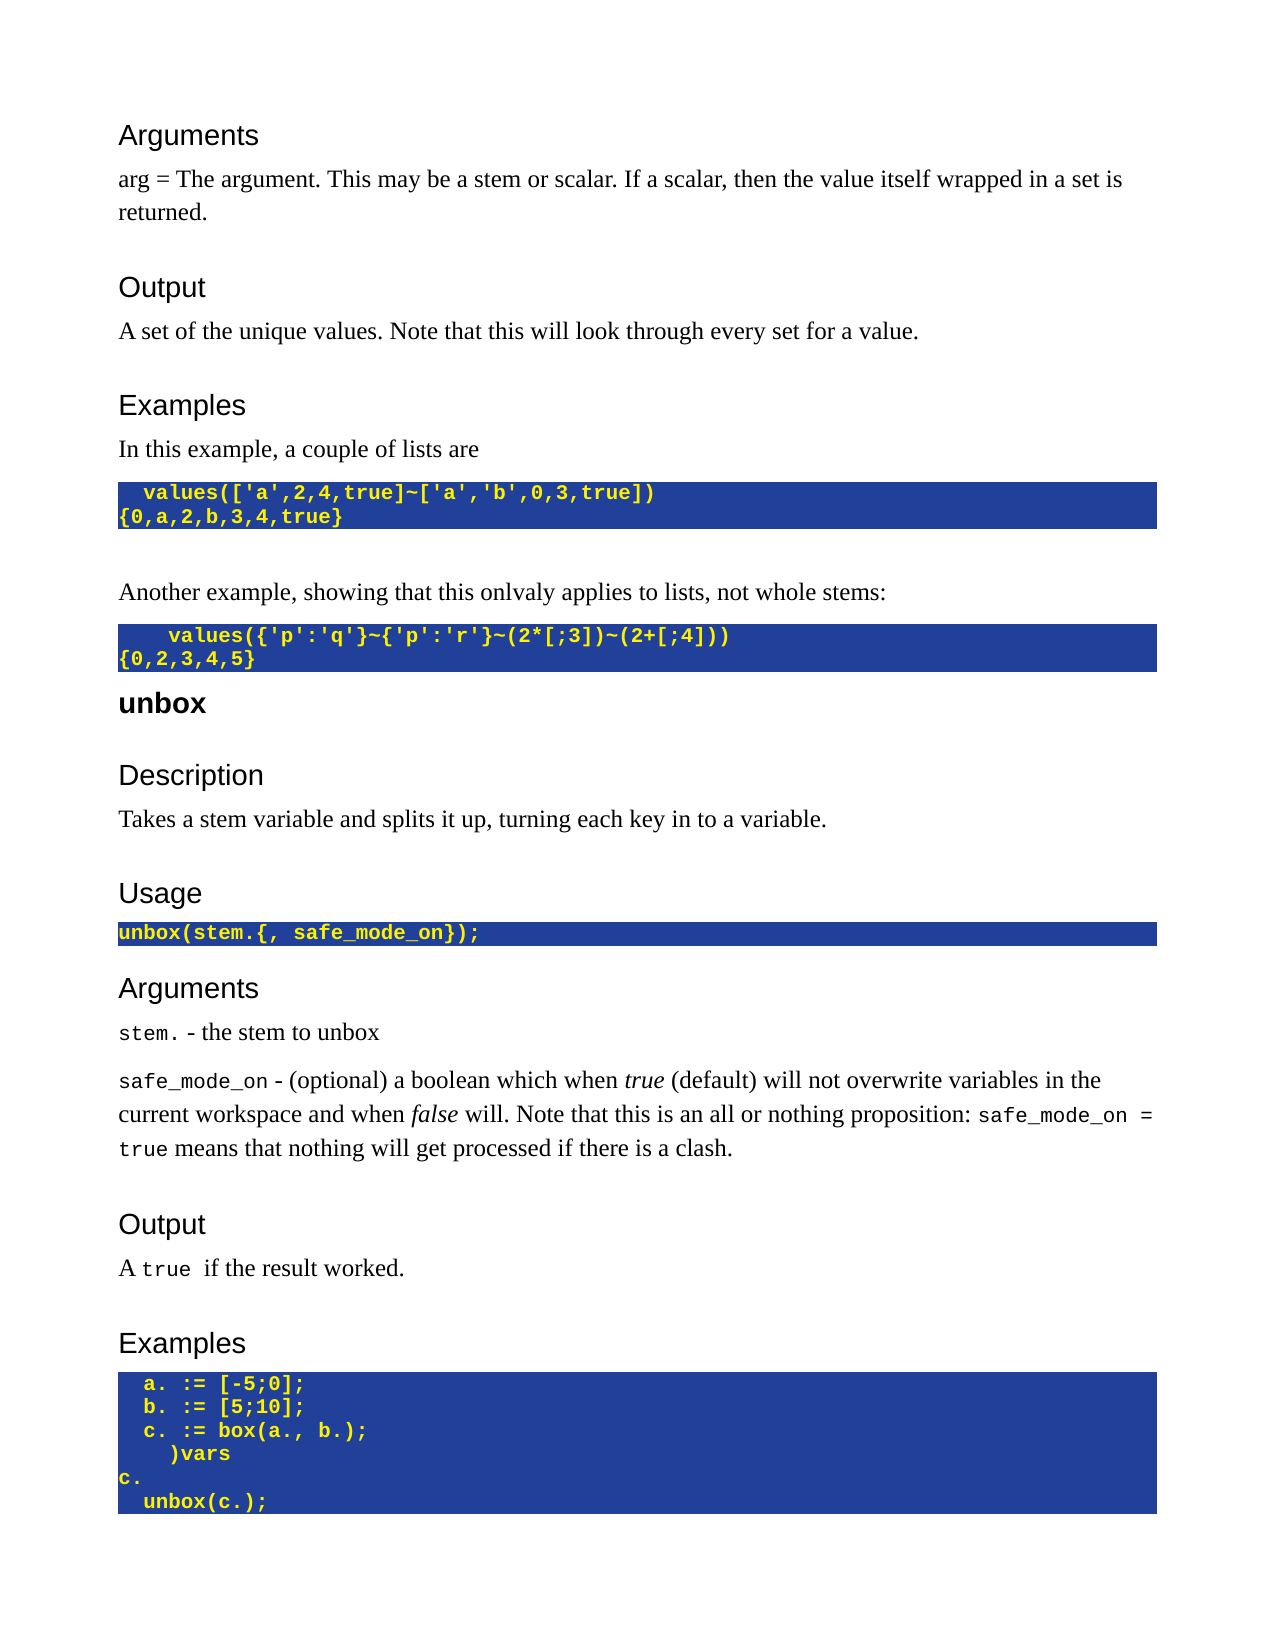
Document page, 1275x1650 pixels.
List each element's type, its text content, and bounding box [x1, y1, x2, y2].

text values(['a',2,4,true]~['a','b',0,3,true]) [118, 482, 1157, 506]
text stem. - the stem to unbox [118, 1017, 1157, 1047]
text b. := [5;10]; [118, 1396, 1157, 1420]
text Takes a stem variable and splits it up, turning each key in to a variable. [118, 804, 1157, 832]
subtitle Output [118, 270, 1157, 303]
text unbox(stem.{, safe_mode_on}); [118, 922, 1157, 946]
text {0,2,3,4,5} [118, 648, 1157, 672]
text A true if the result worked. [118, 1253, 1157, 1282]
subtitle Examples [118, 388, 1157, 422]
subtitle Arguments [118, 971, 1157, 1004]
text Another example, showing that this onlvaly applies to lists, not whole stems: [118, 577, 1157, 606]
text {0,a,2,b,3,4,true} [118, 506, 1157, 529]
subtitle Output [118, 1207, 1157, 1240]
text safe_mode_on - (optional) a boolean which when true (default) will not overwrite variables in the current workspace and when false will. Note that this is an all or nothing proposition: safe_mode_on = true means that nothing will get processed if there is a clash. [118, 1066, 1157, 1163]
subtitle Usage [118, 876, 1157, 910]
text )vars [118, 1443, 1157, 1467]
text unbox(c.); [118, 1491, 1157, 1514]
text In this example, a couple of lists are [118, 434, 1157, 463]
text c. := box(a., b.); [118, 1420, 1157, 1443]
text A set of the unique values. Note that this will look through every set for a value. [118, 316, 1157, 344]
text values({'p':'q'}~{'p':'r'}~(2*[;3])~(2+[;4])) [118, 624, 1157, 648]
subtitle Arguments [118, 118, 1157, 152]
subtitle Examples [118, 1326, 1157, 1360]
text arg = The argument. This may be a stem or scalar. If a scalar, then the value itself wrapped in a set is returned. [118, 164, 1157, 226]
text c. [118, 1467, 1157, 1491]
subtitle unbox [118, 686, 1157, 720]
subtitle Description [118, 758, 1157, 791]
text a. := [-5;0]; [118, 1372, 1157, 1396]
